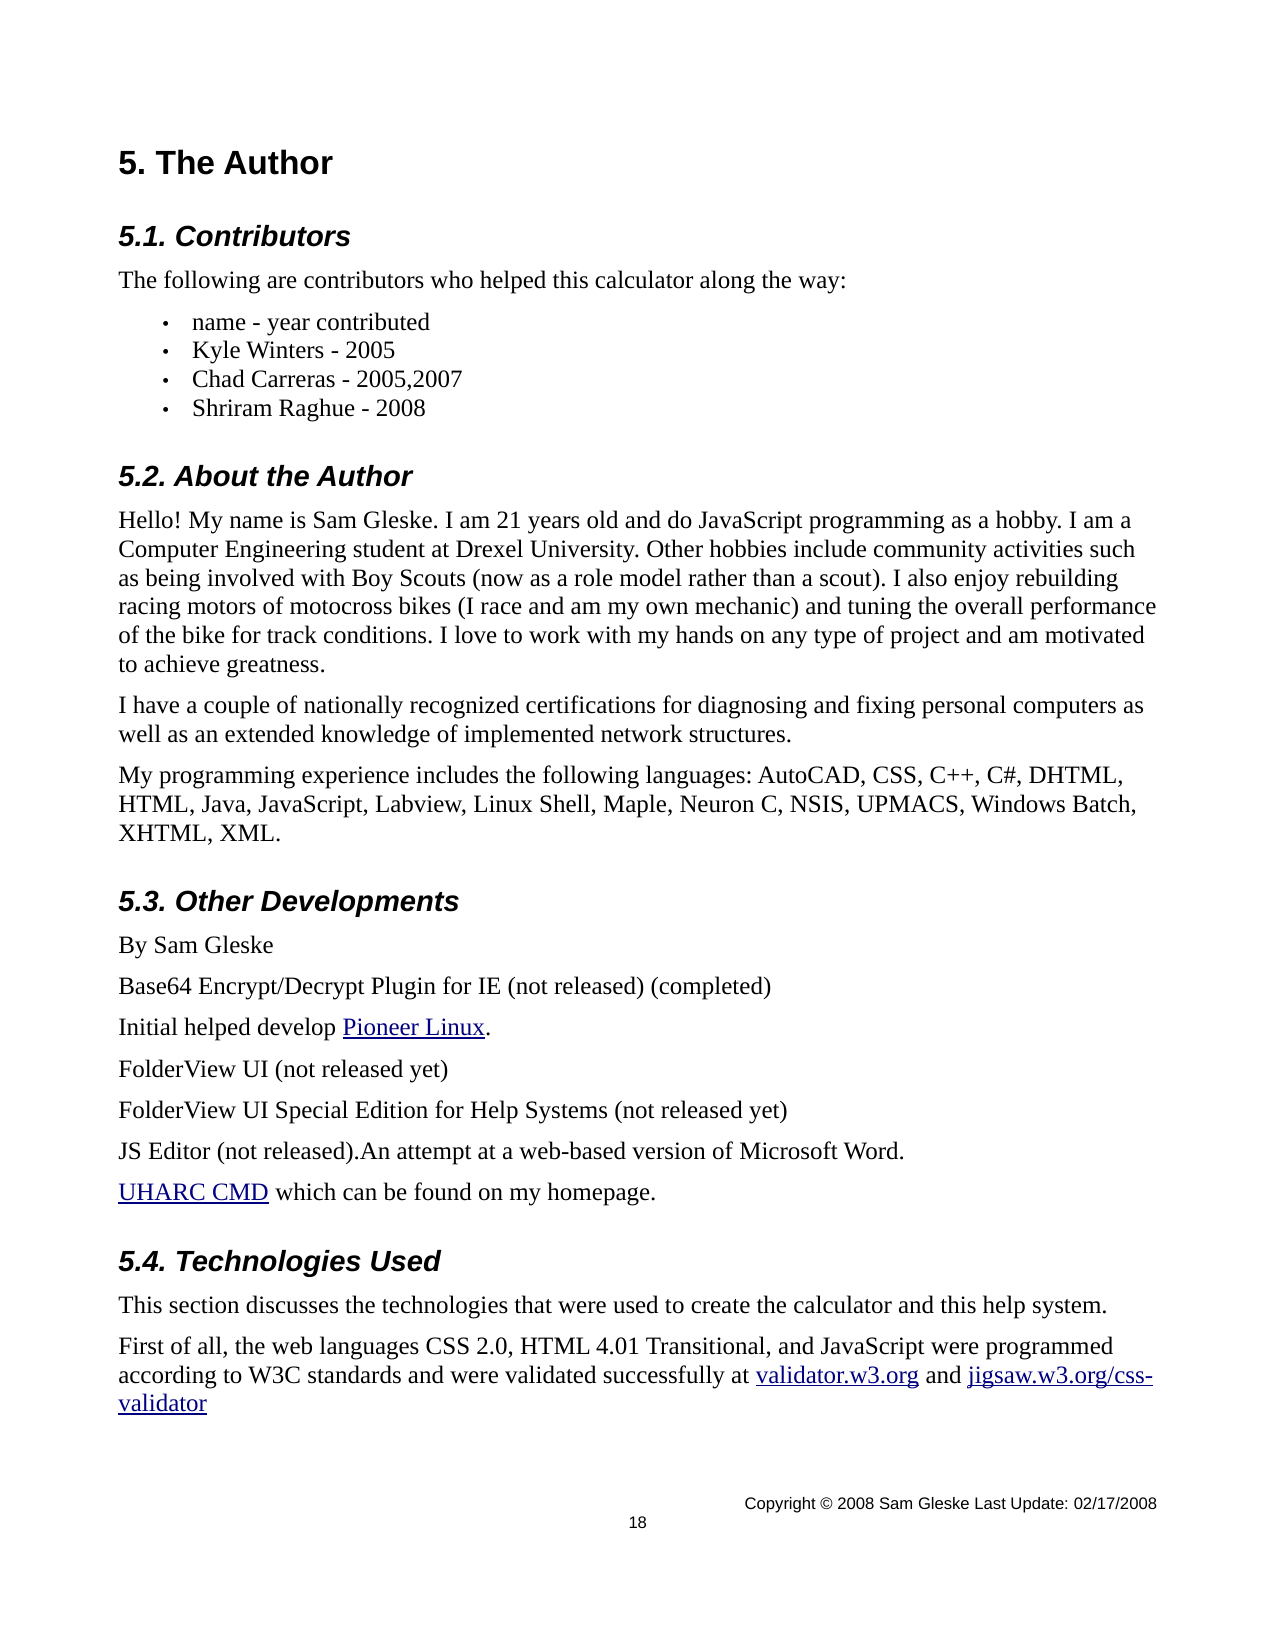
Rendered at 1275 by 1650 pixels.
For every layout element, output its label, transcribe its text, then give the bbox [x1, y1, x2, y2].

text FolderView UI (not released yet) [118, 1054, 1157, 1082]
text JS Editor (not released).An attempt at a web-based version of Microsoft Word. [118, 1136, 1157, 1165]
text Hello! My name is Sam Gleske. I am 21 years old and do JavaScript programming as a hobby. I am a Computer Engineering student at Drexel University. Other hobbies include community activities such as being involved with Boy Scouts (now as a role model rather than a scout). I also enjoy rebuilding racing motors of motocross bikes (I race and am my own mechanic) and tuning the overall performance of the bike for track conditions. I love to work with my hands on any type of project and am motivated to achieve greatness. [118, 505, 1157, 678]
subtitle 5.4. Technologies Used [118, 1244, 1157, 1277]
text Base64 Encrypt/Decrypt Plugin for IE (not released) (completed) [118, 971, 1157, 1000]
text My programming experience includes the following languages: AutoCAD, CSS, C++, C#, DHTML, HTML, Java, JavaScript, Labview, Linux Shell, Maple, Neuron C, NSIS, UPMACS, Windows Batch, XHTML, XML. [118, 760, 1157, 846]
text The following are contributors who helped this calculator along the way: [118, 265, 1157, 294]
text FolderView UI Special Edition for Help Systems (not released yet) [118, 1095, 1157, 1124]
list Shriram Raghue - 2008 [162, 393, 1157, 422]
subtitle 5.2. About the Author [118, 459, 1157, 493]
text UHARC CMD which can be found on my homepage. [118, 1177, 1157, 1206]
subtitle 5.1. Contributors [118, 219, 1157, 253]
list name - year contributed [162, 307, 1157, 335]
list Kyle Winters - 2005 [162, 335, 1157, 364]
list Chad Carreras - 2005,2007 [162, 364, 1157, 393]
text Initial helped develop Pioneer Linux. [118, 1012, 1157, 1041]
subtitle 5.3. Other Developments [118, 884, 1157, 917]
subtitle 5. The Author [118, 143, 1157, 182]
text First of all, the web languages CSS 2.0, HTML 4.01 Transitional, and JavaScript were programmed according to W3C standards and were validated successfully at validator.w3.org and jigsaw.w3.org/css-validator [118, 1331, 1157, 1417]
text This section discusses the technologies that were used to create the calculator and this help system. [118, 1290, 1157, 1318]
text By Sam Gleske [118, 930, 1157, 959]
text I have a couple of nationally recognized certifications for diagnosing and fixing personal computers as well as an extended knowledge of implemented network structures. [118, 690, 1157, 748]
